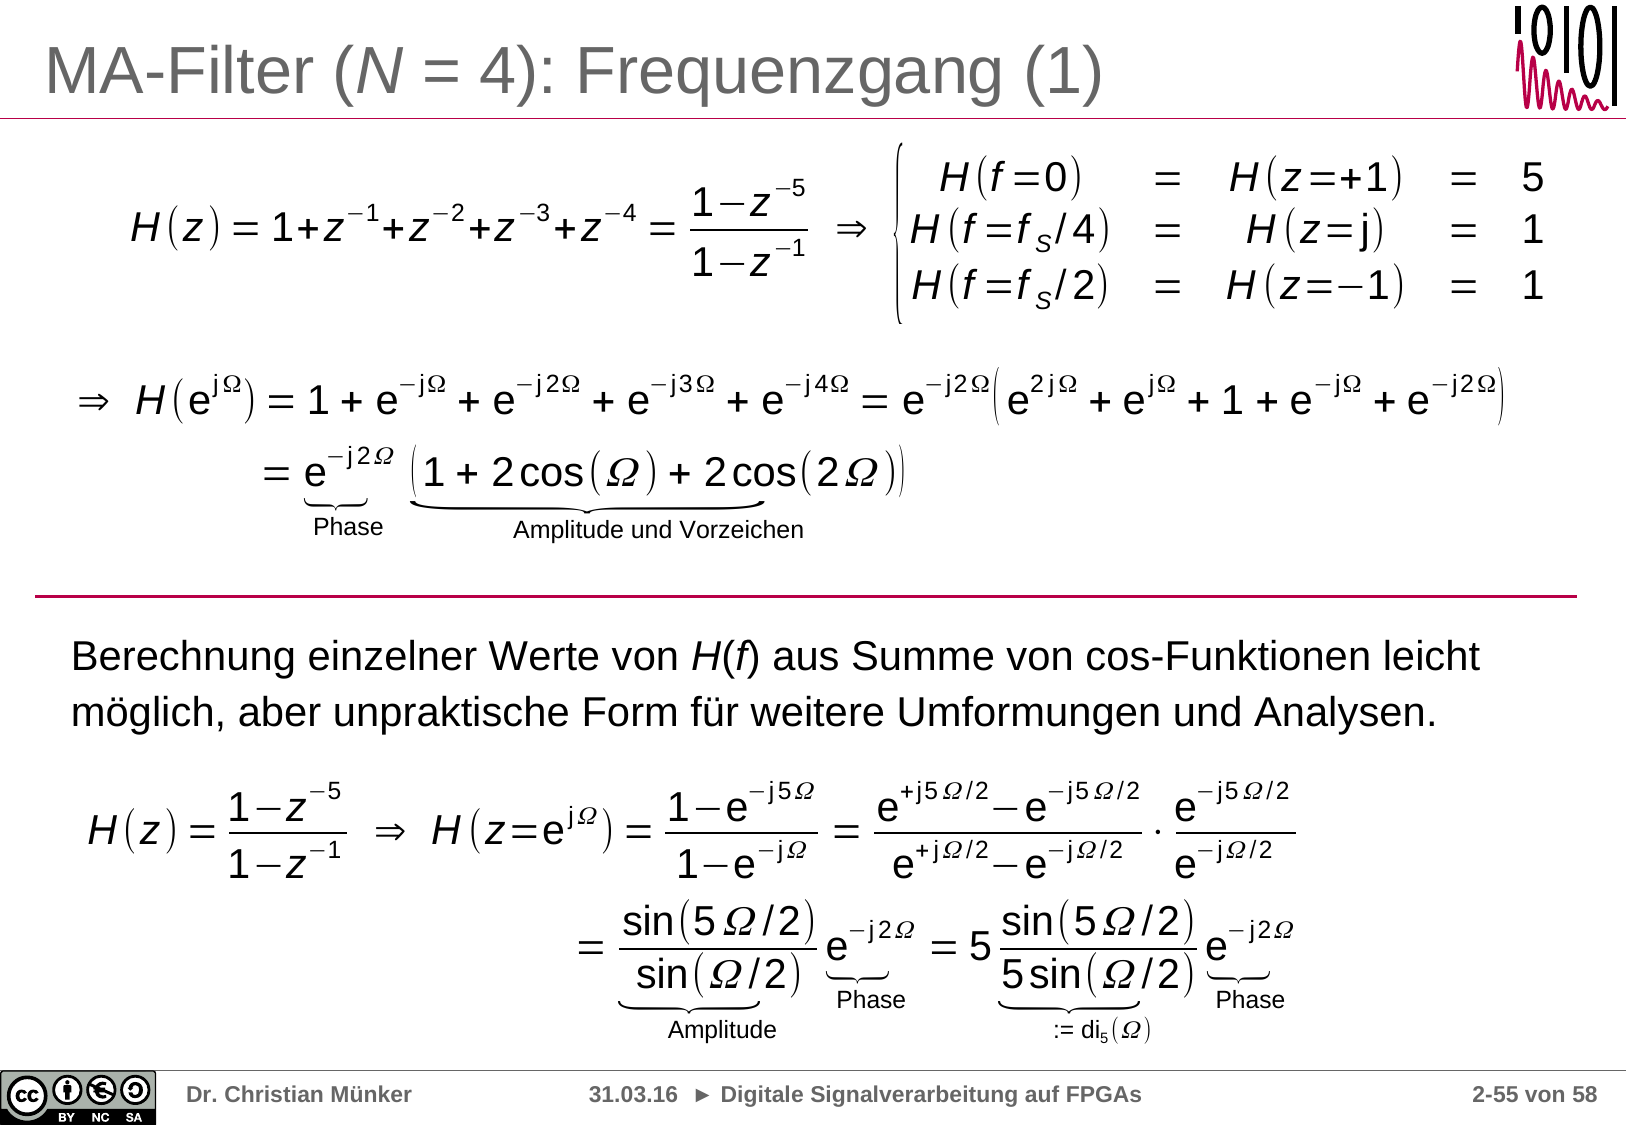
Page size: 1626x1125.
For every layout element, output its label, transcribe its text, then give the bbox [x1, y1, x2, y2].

chart [70, 367, 1515, 544]
picture [1511, 0, 1624, 113]
title MA-Filter (N = 4): Frequenzgang (1) [44, 17, 1299, 130]
chart [81, 777, 1304, 1048]
text_box Berechnung einzelner Werte von H(f) aus Summe von cos-Funktionen leicht möglich, aber unpraktische Form für weitere Umformungen und Analysen. [70, 623, 1583, 727]
chart [124, 141, 1554, 324]
